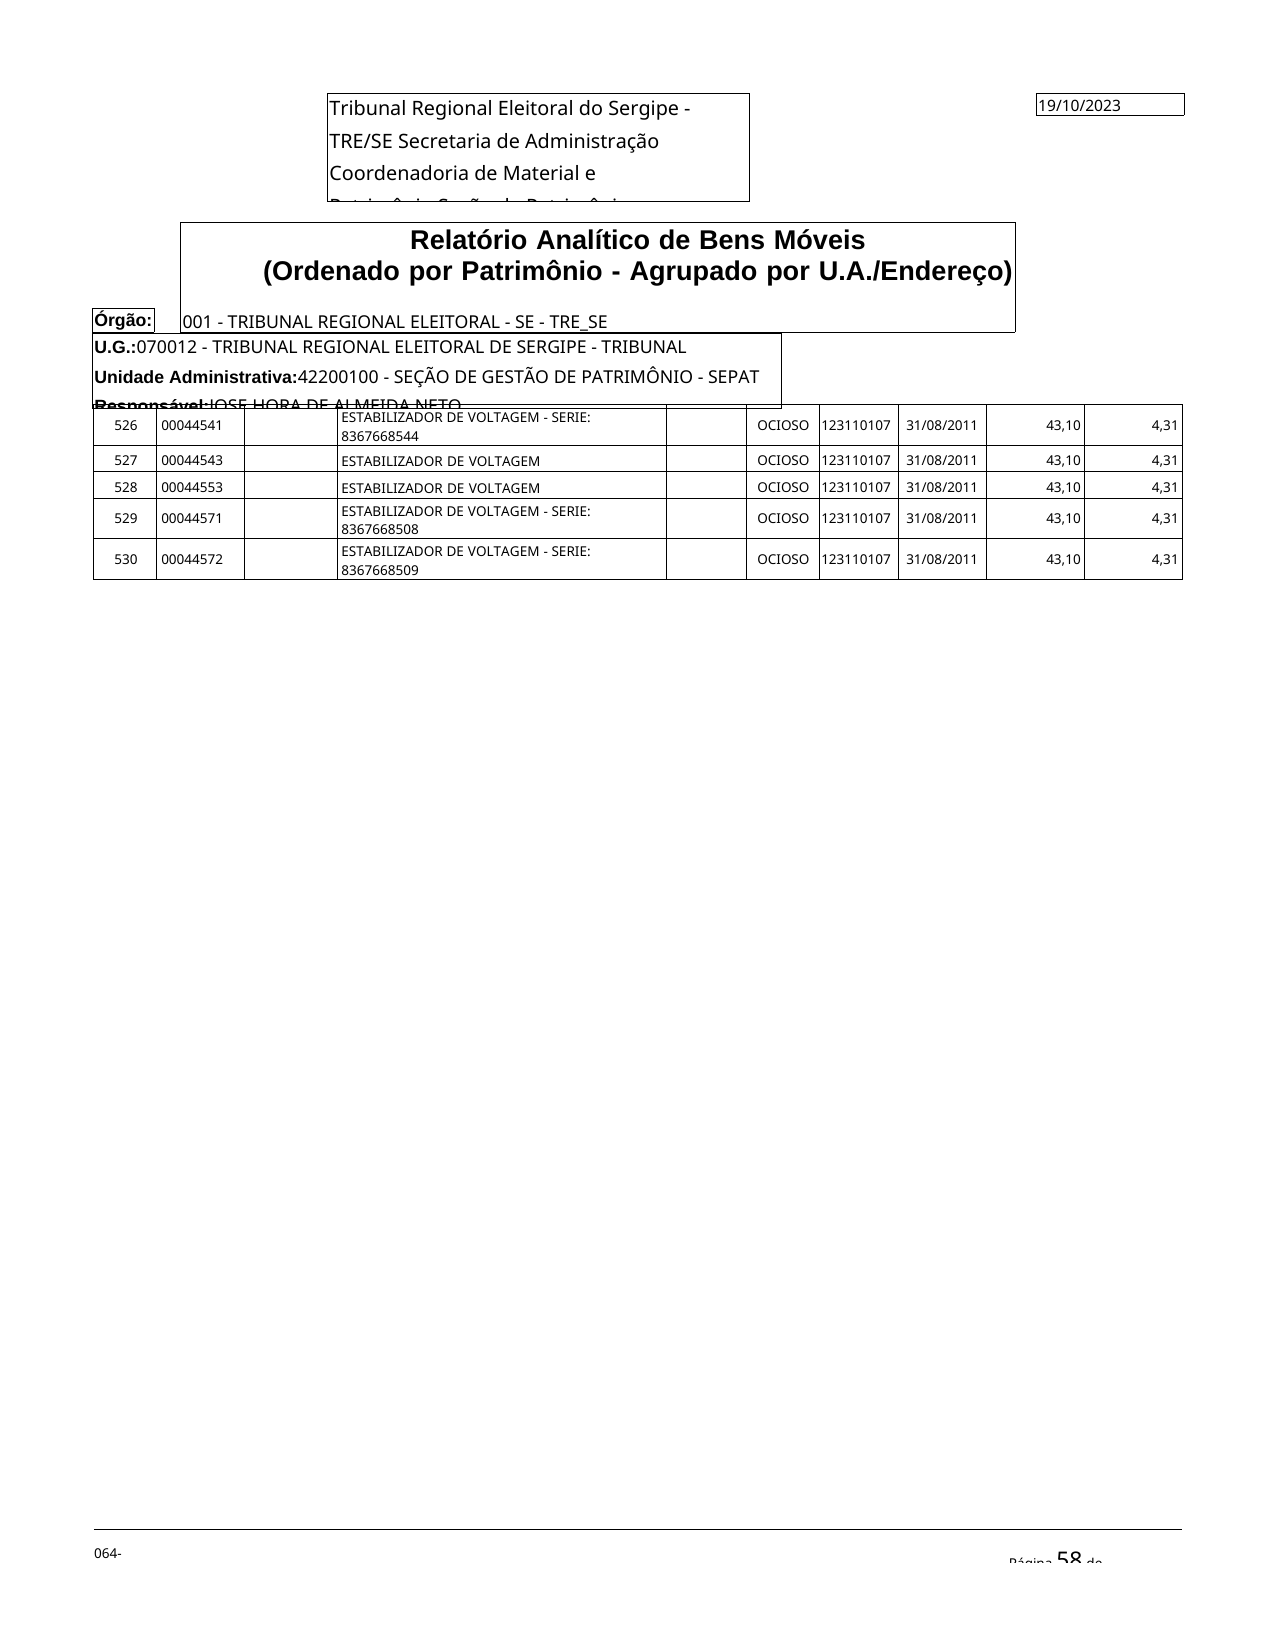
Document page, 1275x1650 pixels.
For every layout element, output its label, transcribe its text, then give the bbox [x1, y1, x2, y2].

table_cell 00044572 [157, 539, 244, 579]
table_cell 4,31 [1085, 499, 1182, 538]
table_cell [667, 472, 746, 498]
table_cell ESTABILIZADOR DE VOLTAGEM - SERIE: 8367668509 [338, 539, 666, 579]
table_cell 31/08/2011 [899, 539, 986, 579]
table_cell 123110107 [820, 446, 898, 471]
table_cell 00044543 [157, 446, 244, 471]
table_cell 31/08/2011 [899, 446, 986, 471]
table_cell 31/08/2011 [899, 499, 986, 538]
table_cell 528 [94, 472, 156, 498]
table_cell 4,31 [1085, 539, 1182, 579]
table_cell [245, 446, 337, 471]
table_cell 31/08/2011 [899, 405, 986, 445]
table_cell ESTABILIZADOR DE VOLTAGEM - SERIE: 8367668544 [338, 405, 666, 445]
table_cell 123110107 [820, 472, 898, 498]
table_cell 4,31 [1085, 446, 1182, 471]
table_cell 00044541 [157, 405, 244, 445]
table_cell [667, 539, 746, 579]
table_cell 43,10 [987, 539, 1084, 579]
table_cell [245, 539, 337, 579]
table_cell ESTABILIZADOR DE VOLTAGEM [338, 446, 666, 471]
table_cell 123110107 [820, 539, 898, 579]
table_cell OCIOSO [747, 405, 819, 445]
table_cell 123110107 [820, 499, 898, 538]
table_cell 123110107 [820, 405, 898, 445]
table_cell 43,10 [987, 499, 1084, 538]
table_cell 4,31 [1085, 472, 1182, 498]
table_cell OCIOSO [747, 472, 819, 498]
table_cell OCIOSO [747, 446, 819, 471]
table_cell 43,10 [987, 405, 1084, 445]
table_cell 526 [94, 405, 156, 445]
table_cell 530 [94, 539, 156, 579]
table_cell [667, 446, 746, 471]
table_cell 43,10 [987, 446, 1084, 471]
table_cell 529 [94, 499, 156, 538]
table_cell ESTABILIZADOR DE VOLTAGEM - SERIE: 8367668508 [338, 499, 666, 538]
table_cell ESTABILIZADOR DE VOLTAGEM [338, 472, 666, 498]
table_cell 4,31 [1085, 405, 1182, 445]
table_cell 527 [94, 446, 156, 471]
table_cell [245, 499, 337, 538]
table_cell [245, 472, 337, 498]
table_cell 00044571 [157, 499, 244, 538]
table_cell 00044553 [157, 472, 244, 498]
table_cell [245, 405, 337, 445]
table_cell [667, 499, 746, 538]
table_cell OCIOSO [747, 499, 819, 538]
table_cell 43,10 [987, 472, 1084, 498]
table_cell 31/08/2011 [899, 472, 986, 498]
table_cell [667, 405, 746, 445]
table_cell OCIOSO [747, 539, 819, 579]
